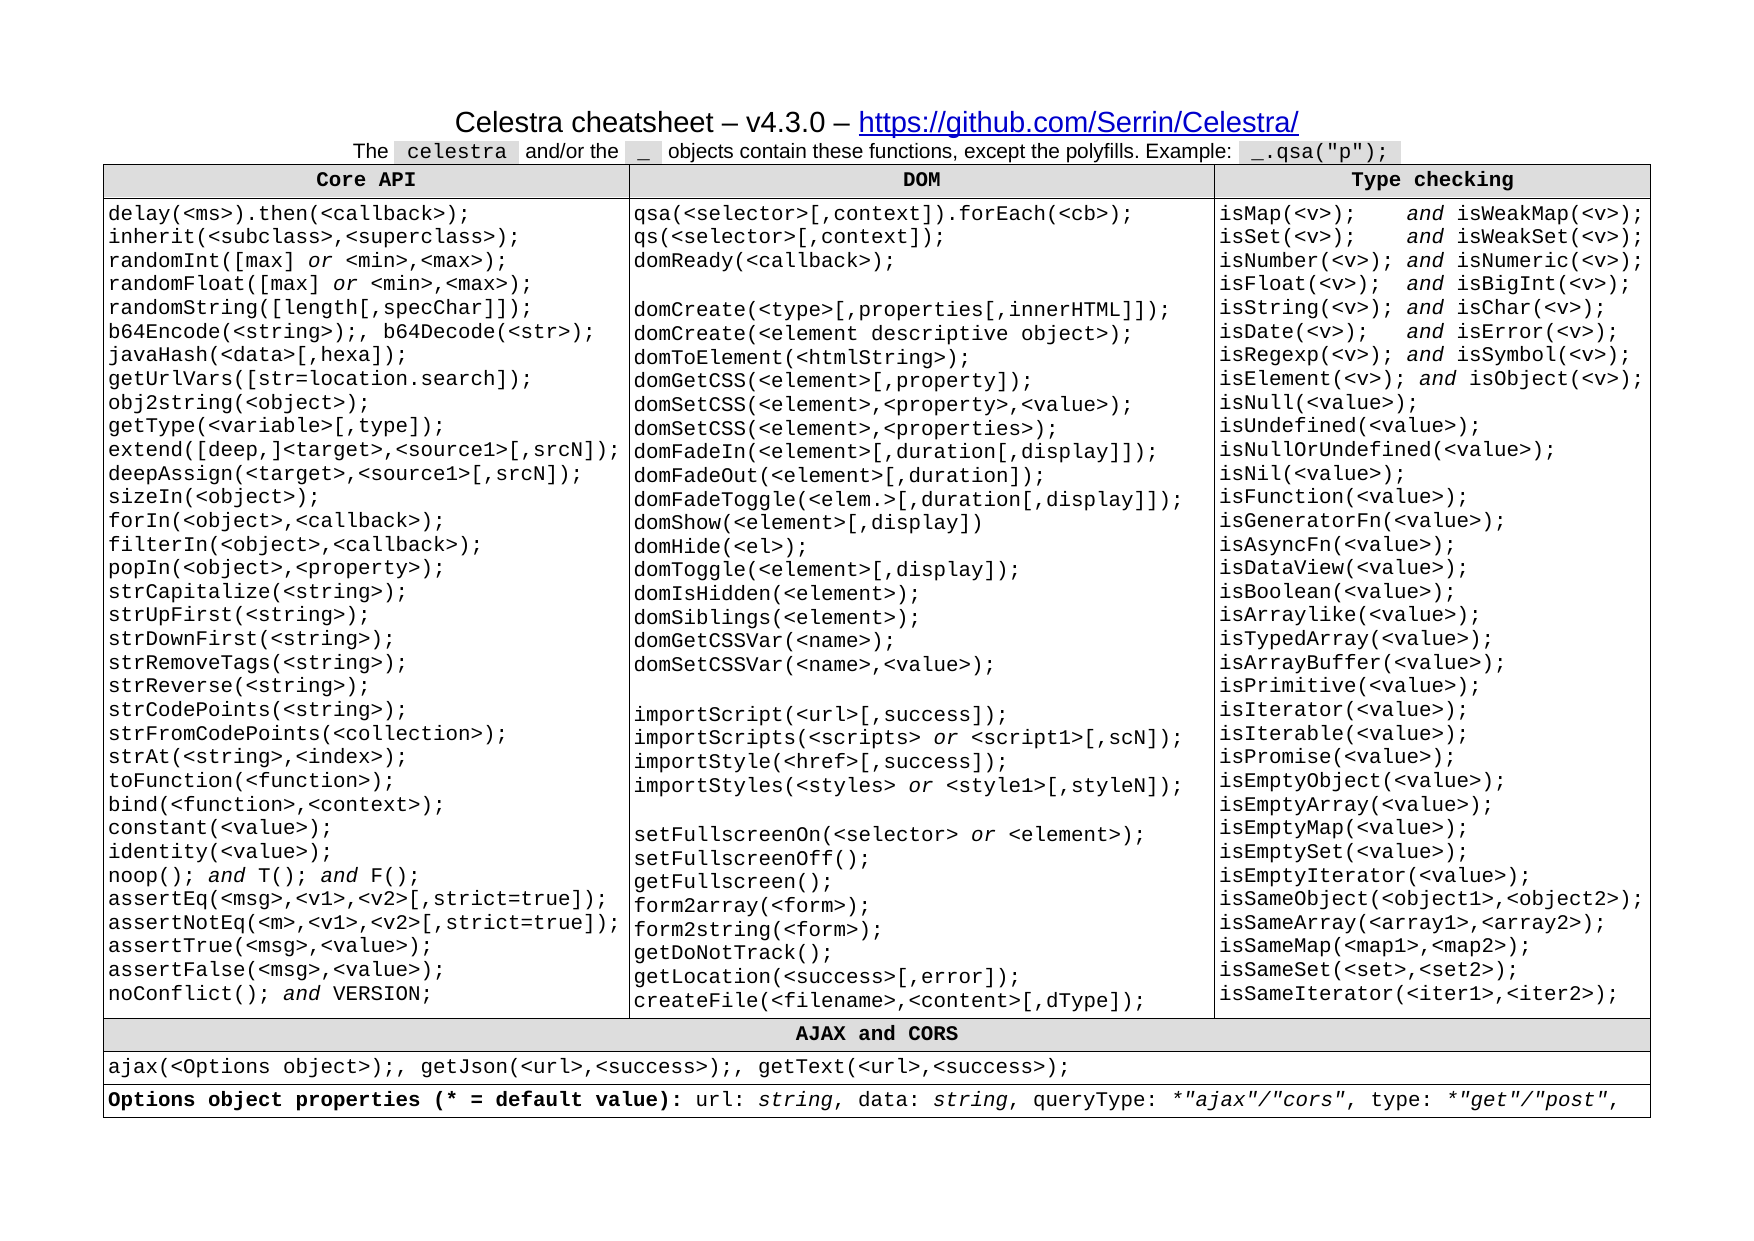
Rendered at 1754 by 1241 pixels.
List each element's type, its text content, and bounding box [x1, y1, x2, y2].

table_cell delay(<ms>).then(<callback>); inherit(<subclass>,<superclass>); randomInt([max] or <min>,<max>); randomFloat([max] or <min>,<max>); randomString([length[,specChar]]); b64Encode(<string>);, b64Decode(<str>); javaHash(<data>[,hexa]); getUrlVars([str=location.search]); obj2string(<object>); getType(<variable>[,type]); extend([deep,]<target>,<source1>[,srcN]); deepAssign(<target>,<source1>[,srcN]); sizeIn(<object>); forIn(<object>,<callback>); filterIn(<object>,<callback>); popIn(<object>,<property>); strCapitalize(<string>); strUpFirst(<string>); strDownFirst(<string>); strRemoveTags(<string>); strReverse(<string>); strCodePoints(<string>); strFromCodePoints(<collection>); strAt(<string>,<index>); toFunction(<function>); bind(<function>,<context>); constant(<value>); identity(<value>); noop(); and T(); and F(); assertEq(<msg>,<v1>,<v2>[,strict=true]); assertNotEq(<m>,<v1>,<v2>[,strict=true]); assertTrue(<msg>,<value>); assertFalse(<msg>,<value>); noConflict(); and VERSION; [104, 199, 629, 1018]
text Celestra cheatsheet – v4.3.0 – https://github.com/Serrin/Celestra/ [105, 105, 1648, 138]
table_cell Options object properties (* = default value): url: string, data: string, queryType: *"ajax"/"cors", type: *"get"/"post", [104, 1085, 1650, 1117]
table_cell isMap(<v>); and isWeakMap(<v>); isSet(<v>); and isWeakSet(<v>); isNumber(<v>); and isNumeric(<v>); isFloat(<v>); and isBigInt(<v>); isString(<v>); and isChar(<v>); isDate(<v>); and isError(<v>); isRegexp(<v>); and isSymbol(<v>); isElement(<v>); and isObject(<v>); isNull(<value>); isUndefined(<value>); isNullOrUndefined(<value>); isNil(<value>); isFunction(<value>); isGeneratorFn(<value>); isAsyncFn(<value>); isDataView(<value>); isBoolean(<value>); isArraylike(<value>); isTypedArray(<value>); isArrayBuffer(<value>); isPrimitive(<value>); isIterator(<value>); isIterable(<value>); isPromise(<value>); isEmptyObject(<value>); isEmptyArray(<value>); isEmptyMap(<value>); isEmptySet(<value>); isEmptyIterator(<value>); isSameObject(<object1>,<object2>); isSameArray(<array1>,<array2>); isSameMap(<map1>,<map2>); isSameSet(<set>,<set2>); isSameIterator(<iter1>,<iter2>); [1215, 199, 1650, 1018]
table_cell qsa(<selector>[,context]).forEach(<cb>); qs(<selector>[,context]); domReady(<callback>); domCreate(<type>[,properties[,innerHTML]]); domCreate(<element descriptive object>); domToElement(<htmlString>); domGetCSS(<element>[,property]); domSetCSS(<element>,<property>,<value>); domSetCSS(<element>,<properties>); domFadeIn(<element>[,duration[,display]]); domFadeOut(<element>[,duration]); domFadeToggle(<elem.>[,duration[,display]]); domShow(<element>[,display]) domHide(<el>); domToggle(<element>[,display]); domIsHidden(<element>); domSiblings(<element>); domGetCSSVar(<name>); domSetCSSVar(<name>,<value>); importScript(<url>[,success]); importScripts(<scripts> or <script1>[,scN]); importStyle(<href>[,success]); importStyles(<styles> or <style1>[,styleN]); setFullscreenOn(<selector> or <element>); setFullscreenOff(); getFullscreen(); form2array(<form>); form2string(<form>); getDoNotTrack(); getLocation(<success>[,error]); createFile(<filename>,<content>[,dType]); [630, 199, 1214, 1018]
table_header Type checking [1215, 165, 1650, 197]
table_header DOM [630, 165, 1214, 197]
table_cell AJAX and CORS [104, 1019, 1650, 1051]
table_cell ajax(<Options object>);, getJson(<url>,<success>);, getText(<url>,<success>); [104, 1052, 1650, 1084]
table_header Core API [104, 165, 629, 197]
text The celestra and/or the _ objects contain these functions, except the polyfills. Example: _.qsa("p"); [105, 138, 1648, 164]
